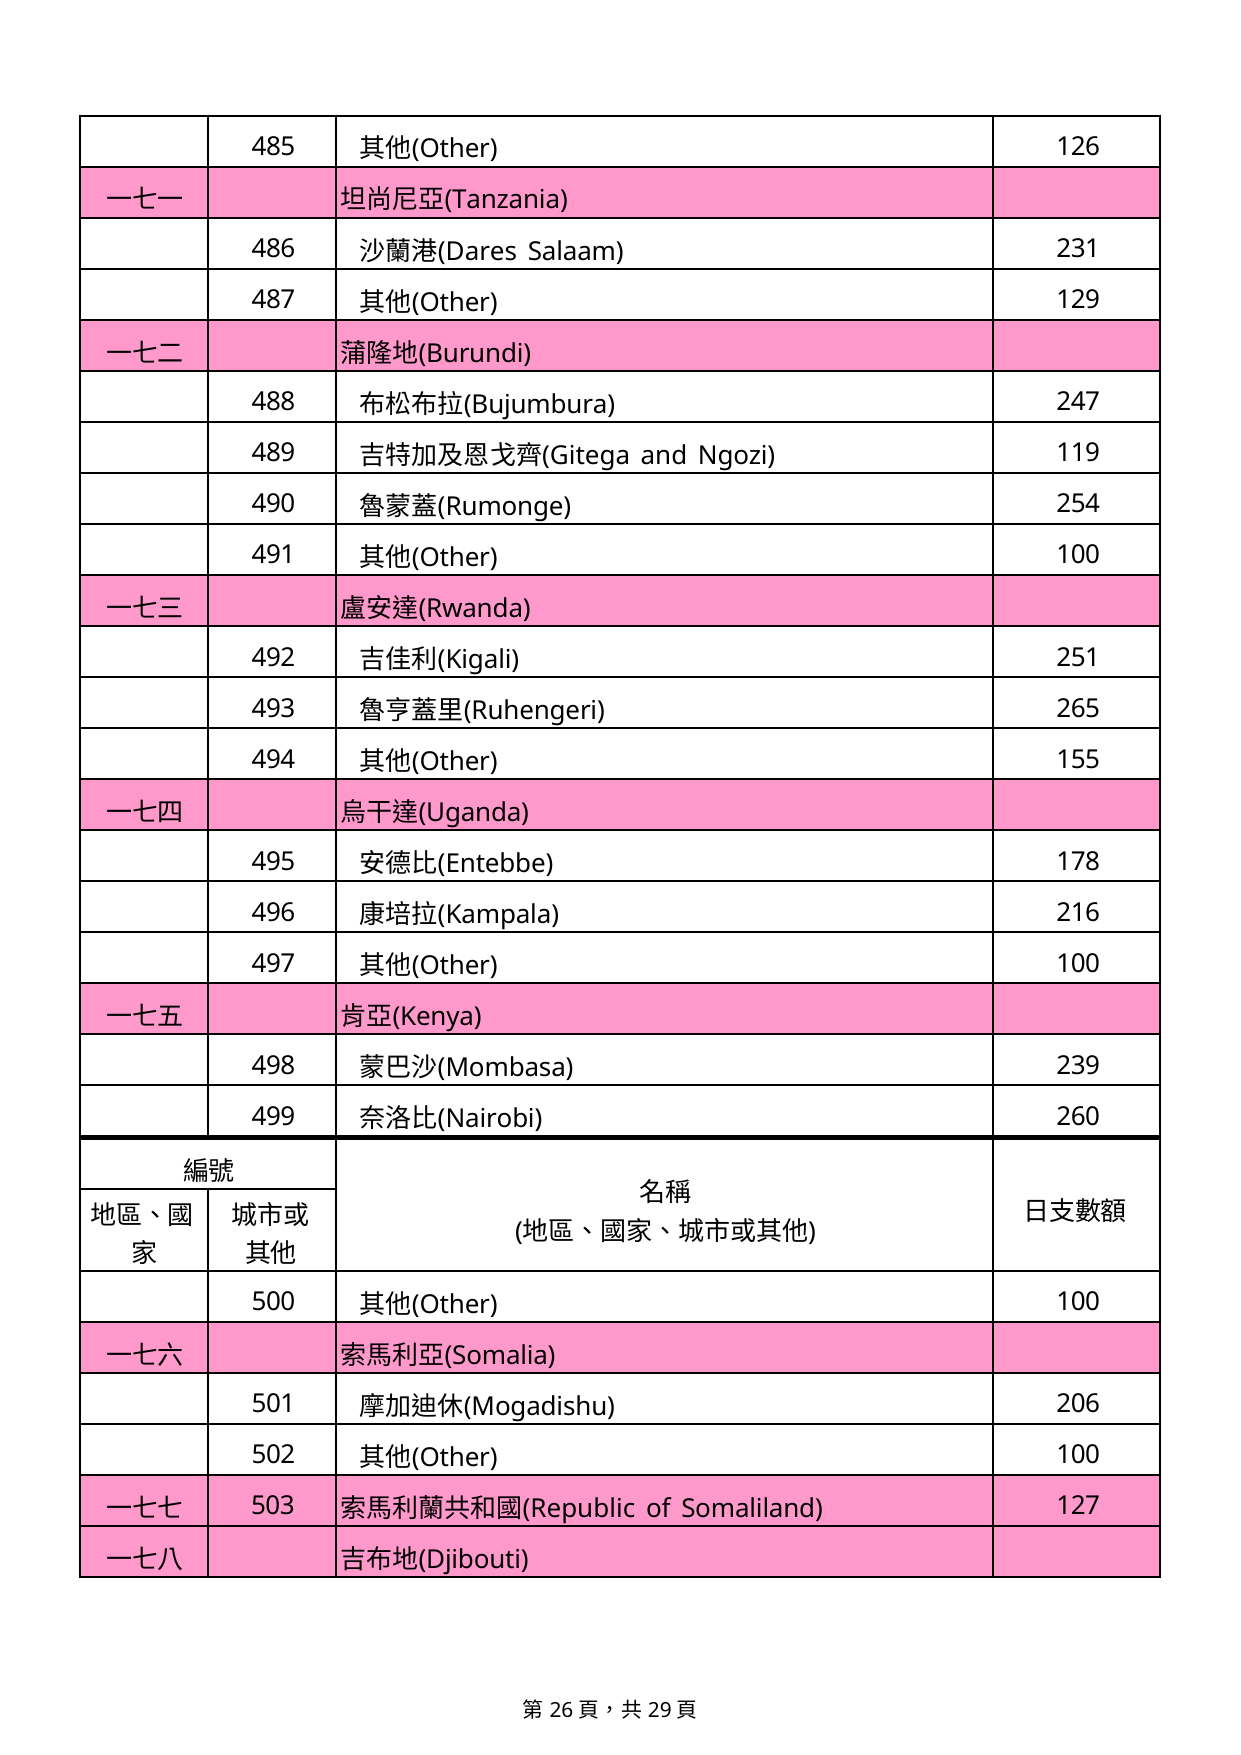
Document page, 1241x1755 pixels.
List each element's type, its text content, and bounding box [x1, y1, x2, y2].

table_cell 坦尚尼亞(Tanzania) [337, 168, 992, 217]
table_cell 490 [209, 474, 335, 523]
table_cell 奈洛比(Nairobi) [337, 1086, 992, 1135]
table_cell 254 [994, 474, 1159, 523]
table_cell 485 [209, 117, 335, 166]
table_cell 摩加迪休(Mogadishu) [337, 1374, 992, 1423]
table_cell 烏干達(Uganda) [337, 780, 992, 829]
table_cell 一七六 [81, 1323, 207, 1372]
table_cell 索馬利蘭共和國(Republic of Somaliland) [337, 1476, 992, 1525]
table_cell 239 [994, 1035, 1159, 1084]
table_cell 119 [994, 423, 1159, 472]
table_cell [209, 321, 335, 370]
table_cell 沙蘭港(Dares Salaam) [337, 219, 992, 268]
table_cell [81, 1425, 207, 1474]
table_cell [81, 831, 207, 880]
table_cell [994, 780, 1159, 829]
table_cell 吉佳利(Kigali) [337, 627, 992, 676]
table_cell 489 [209, 423, 335, 472]
table_cell 一七二 [81, 321, 207, 370]
table_cell [81, 1374, 207, 1423]
table_cell 布松布拉(Bujumbura) [337, 372, 992, 421]
table_cell [81, 270, 207, 319]
table_cell 492 [209, 627, 335, 676]
table_cell [994, 321, 1159, 370]
table_cell 493 [209, 678, 335, 727]
table_cell 其他(Other) [337, 729, 992, 778]
table_cell [81, 882, 207, 931]
table_cell 100 [994, 1272, 1159, 1321]
table_cell [209, 1323, 335, 1372]
table_header 名稱 (地區、國家、城市或其他) [337, 1140, 992, 1270]
table_cell 其他(Other) [337, 1272, 992, 1321]
table_cell 魯亨蓋里(Ruhengeri) [337, 678, 992, 727]
table_cell 一七一 [81, 168, 207, 217]
table_cell [994, 984, 1159, 1033]
table_cell [81, 474, 207, 523]
table_cell [209, 984, 335, 1033]
table_cell [81, 627, 207, 676]
table_cell [81, 423, 207, 472]
table_cell [994, 576, 1159, 625]
table_cell 其他(Other) [337, 270, 992, 319]
table_header 編號 [81, 1140, 335, 1187]
table_cell [81, 219, 207, 268]
table_cell 康培拉(Kampala) [337, 882, 992, 931]
table_cell 129 [994, 270, 1159, 319]
table_cell 498 [209, 1035, 335, 1084]
table_cell [81, 1035, 207, 1084]
table_cell 一七七 [81, 1476, 207, 1525]
table_cell 231 [994, 219, 1159, 268]
table_cell 206 [994, 1374, 1159, 1423]
table_cell 496 [209, 882, 335, 931]
table_cell 一七八 [81, 1527, 207, 1576]
table_cell 一七五 [81, 984, 207, 1033]
table_cell [209, 780, 335, 829]
table_cell [81, 1272, 207, 1321]
table_header 日支數額 [994, 1140, 1159, 1270]
table_cell 486 [209, 219, 335, 268]
table_cell [209, 1527, 335, 1576]
table_cell [81, 525, 207, 574]
table_cell [81, 117, 207, 166]
table_cell 安德比(Entebbe) [337, 831, 992, 880]
table_cell 127 [994, 1476, 1159, 1525]
table_cell 一七三 [81, 576, 207, 625]
table_cell [81, 933, 207, 982]
table_cell 499 [209, 1086, 335, 1135]
table_cell [994, 1527, 1159, 1576]
table_cell 155 [994, 729, 1159, 778]
table_cell 502 [209, 1425, 335, 1474]
table_cell 178 [994, 831, 1159, 880]
table_cell 其他(Other) [337, 1425, 992, 1474]
table_cell 城市或其他 [209, 1190, 335, 1270]
table_cell 其他(Other) [337, 525, 992, 574]
table_cell 盧安達(Rwanda) [337, 576, 992, 625]
table_cell 247 [994, 372, 1159, 421]
table_cell [994, 1323, 1159, 1372]
table_cell 其他(Other) [337, 933, 992, 982]
table_cell [81, 729, 207, 778]
table_cell 491 [209, 525, 335, 574]
table_cell 500 [209, 1272, 335, 1321]
table_cell 100 [994, 933, 1159, 982]
table_cell 吉布地(Djibouti) [337, 1527, 992, 1576]
table_cell 251 [994, 627, 1159, 676]
table_cell 索馬利亞(Somalia) [337, 1323, 992, 1372]
table_cell 260 [994, 1086, 1159, 1135]
table_cell 蒲隆地(Burundi) [337, 321, 992, 370]
table_cell 100 [994, 1425, 1159, 1474]
table_cell 126 [994, 117, 1159, 166]
table_cell [81, 678, 207, 727]
table_cell 一七四 [81, 780, 207, 829]
table_cell [994, 168, 1159, 217]
table_cell 100 [994, 525, 1159, 574]
table_cell [209, 576, 335, 625]
table_cell 494 [209, 729, 335, 778]
table_cell [209, 168, 335, 217]
table_cell 吉特加及恩戈齊(Gitega and Ngozi) [337, 423, 992, 472]
table_cell 495 [209, 831, 335, 880]
table_cell [81, 1086, 207, 1135]
table_cell 魯蒙蓋(Rumonge) [337, 474, 992, 523]
table_cell 地區、國家 [81, 1190, 207, 1270]
table_cell 216 [994, 882, 1159, 931]
table_cell 501 [209, 1374, 335, 1423]
table_cell 蒙巴沙(Mombasa) [337, 1035, 992, 1084]
table_cell [81, 372, 207, 421]
table_cell 肯亞(Kenya) [337, 984, 992, 1033]
table_cell 488 [209, 372, 335, 421]
table_cell 其他(Other) [337, 117, 992, 166]
table_cell 497 [209, 933, 335, 982]
table_cell 487 [209, 270, 335, 319]
table_cell 265 [994, 678, 1159, 727]
